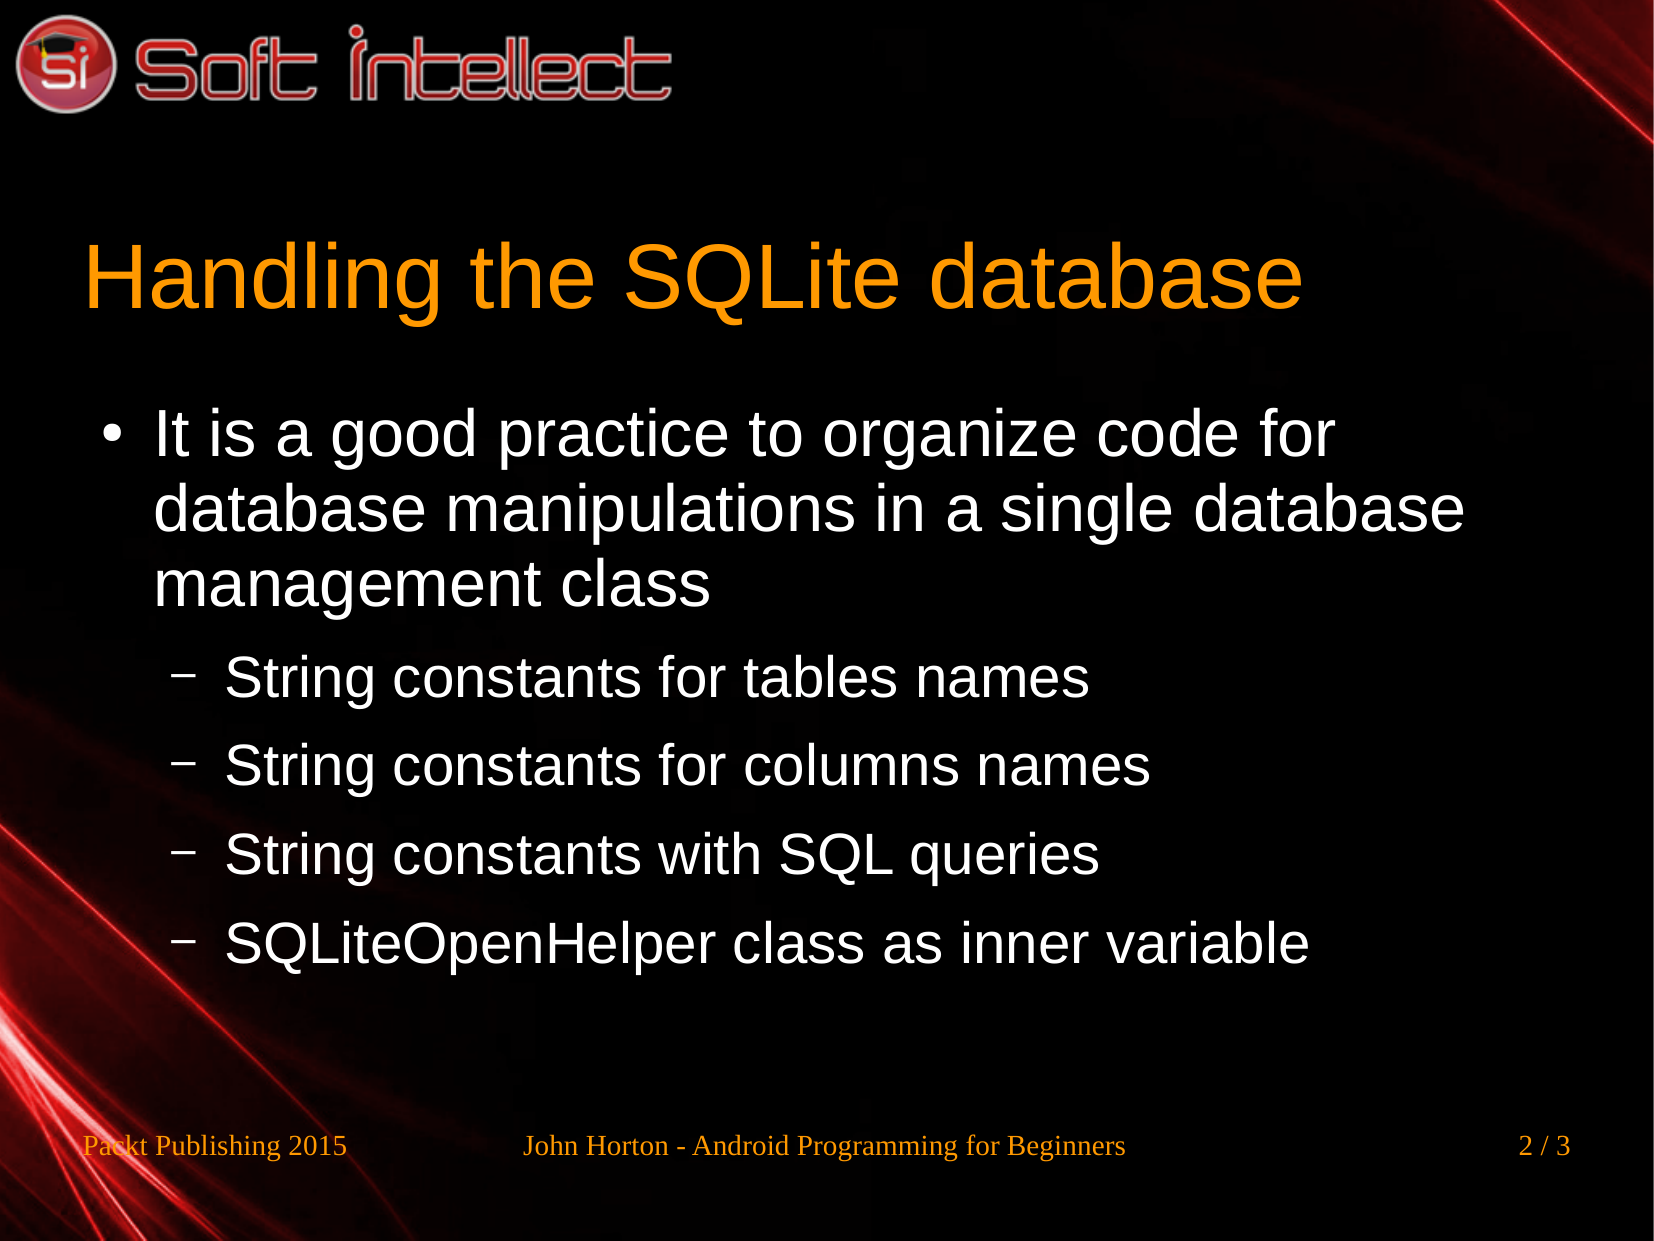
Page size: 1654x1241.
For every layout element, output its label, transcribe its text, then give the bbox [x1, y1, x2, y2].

title Handling the SQLite database [82, 173, 1571, 381]
list It is a good practice to organize code for database manipulations in a single database management class String constants for tables names String constants for columns names String constants with SQL queries SQLiteOpenHelper class as inner variable [82, 396, 1571, 1116]
picture [0, 0, 1654, 1241]
